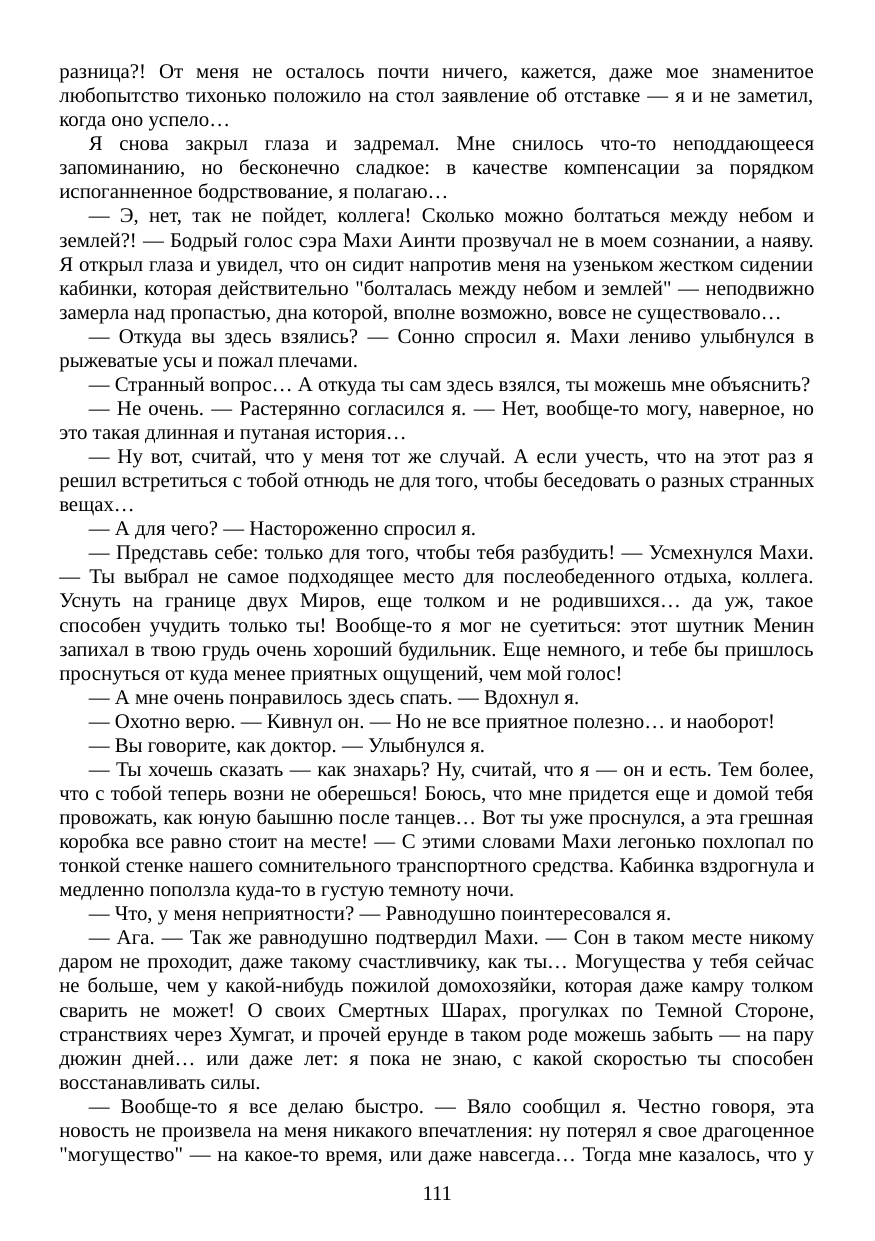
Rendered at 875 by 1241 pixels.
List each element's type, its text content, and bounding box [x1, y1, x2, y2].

text Я снова закрыл глаза и задремал. Мне снилось что-то неподдающееся запоминанию, но бесконечно сладкое: в качестве компенсации за порядком испоганненное бодрствование, я полагаю… [59, 131, 815, 203]
text — Э, нет, так не пойдет, коллега! Сколько можно болтаться между небом и землей?! — Бодрый голос сэра Махи Аинти прозвучал не в моем сознании, а наяву. Я открыл глаза и увидел, что он сидит напротив меня на узеньком жестком сидении кабинки, которая действительно "болталась между небом и землей" — неподвижно замерла над пропастью, дна которой, вполне возможно, вовсе не существовало… [59, 203, 815, 324]
text — Не очень. — Растерянно согласился я. — Нет, вообще-то могу, наверное, но это такая длинная и путаная история… [59, 396, 815, 444]
text — Вы говорите, как доктор. — Улыбнулся я. [59, 733, 815, 757]
text — Ну вот, считай, что у меня тот же случай. А если учесть, что на этот раз я решил встретиться с тобой отнюдь не для того, чтобы беседовать о разных странных вещах… [59, 444, 815, 516]
text — Ты хочешь сказать — как знахарь? Ну, считай, что я — он и есть. Тем более, что с тобой теперь возни не оберешься! Боюсь, что мне придется еще и домой тебя провожать, как юную баышню после танцев… Вот ты уже проснулся, а эта грешная коробка все равно стоит на месте! — С этими словами Махи легонько похлопал по тонкой стенке нашего сомнительного транспортного средства. Кабинка вздрогнула и медленно поползла куда-то в густую темноту ночи. [59, 757, 815, 901]
text — Откуда вы здесь взялись? — Сонно спросил я. Махи лениво улыбнулся в рыжеватые усы и пожал плечами. [59, 324, 815, 372]
text — Что, у меня неприятности? — Равнодушно поинтересовался я. [59, 901, 815, 925]
text — Ага. — Так же равнодушно подтвердил Махи. — Сон в таком месте никому даром не проходит, даже такому счастливчику, как ты… Могущества у тебя сейчас не больше, чем у какой-нибудь пожилой домохозяйки, которая даже камру толком сварить не может! О своих Смертных Шарах, прогулках по Темной Стороне, странствиях через Хумгат, и прочей ерунде в таком роде можешь забыть — на пару дюжин дней… или даже лет: я пока не знаю, с какой скоростью ты способен восстанавливать силы. [59, 925, 815, 1094]
text — А мне очень понравилось здесь спать. — Вдохнул я. [59, 685, 815, 709]
text — А для чего? — Настороженно спросил я. [59, 516, 815, 540]
text разница?! От меня не осталось почти ничего, кажется, даже мое знаменитое любопытство тихонько положило на стол заявление об отставке — я и не заметил, когда оно успело… [59, 59, 815, 131]
text — Представь себе: только для того, чтобы тебя разбудить! — Усмехнулся Махи. — Ты выбрал не самое подходящее место для послеобеденного отдыха, коллега. Уснуть на границе двух Миров, еще толком и не родившихся… да уж, такое способен учудить только ты! Вообще-то я мог не суетиться: этот шутник Менин запихал в твою грудь очень хороший будильник. Еще немного, и тебе бы пришлось проснуться от куда менее приятных ощущений, чем мой голос! [59, 540, 815, 685]
text — Странный вопрос… А откуда ты сам здесь взялся, ты можешь мне объяснить? [59, 372, 815, 396]
text — Вообще-то я все делаю быстро. — Вяло сообщил я. Честно говоря, эта новость не произвела на меня никакого впечатления: ну потерял я свое драгоценное "могущество" — на какое-то время, или даже навсегда… Тогда мне казалось, что у [59, 1094, 815, 1166]
text — Охотно верю. — Кивнул он. — Но не все приятное полезно… и наоборот! [59, 709, 815, 733]
